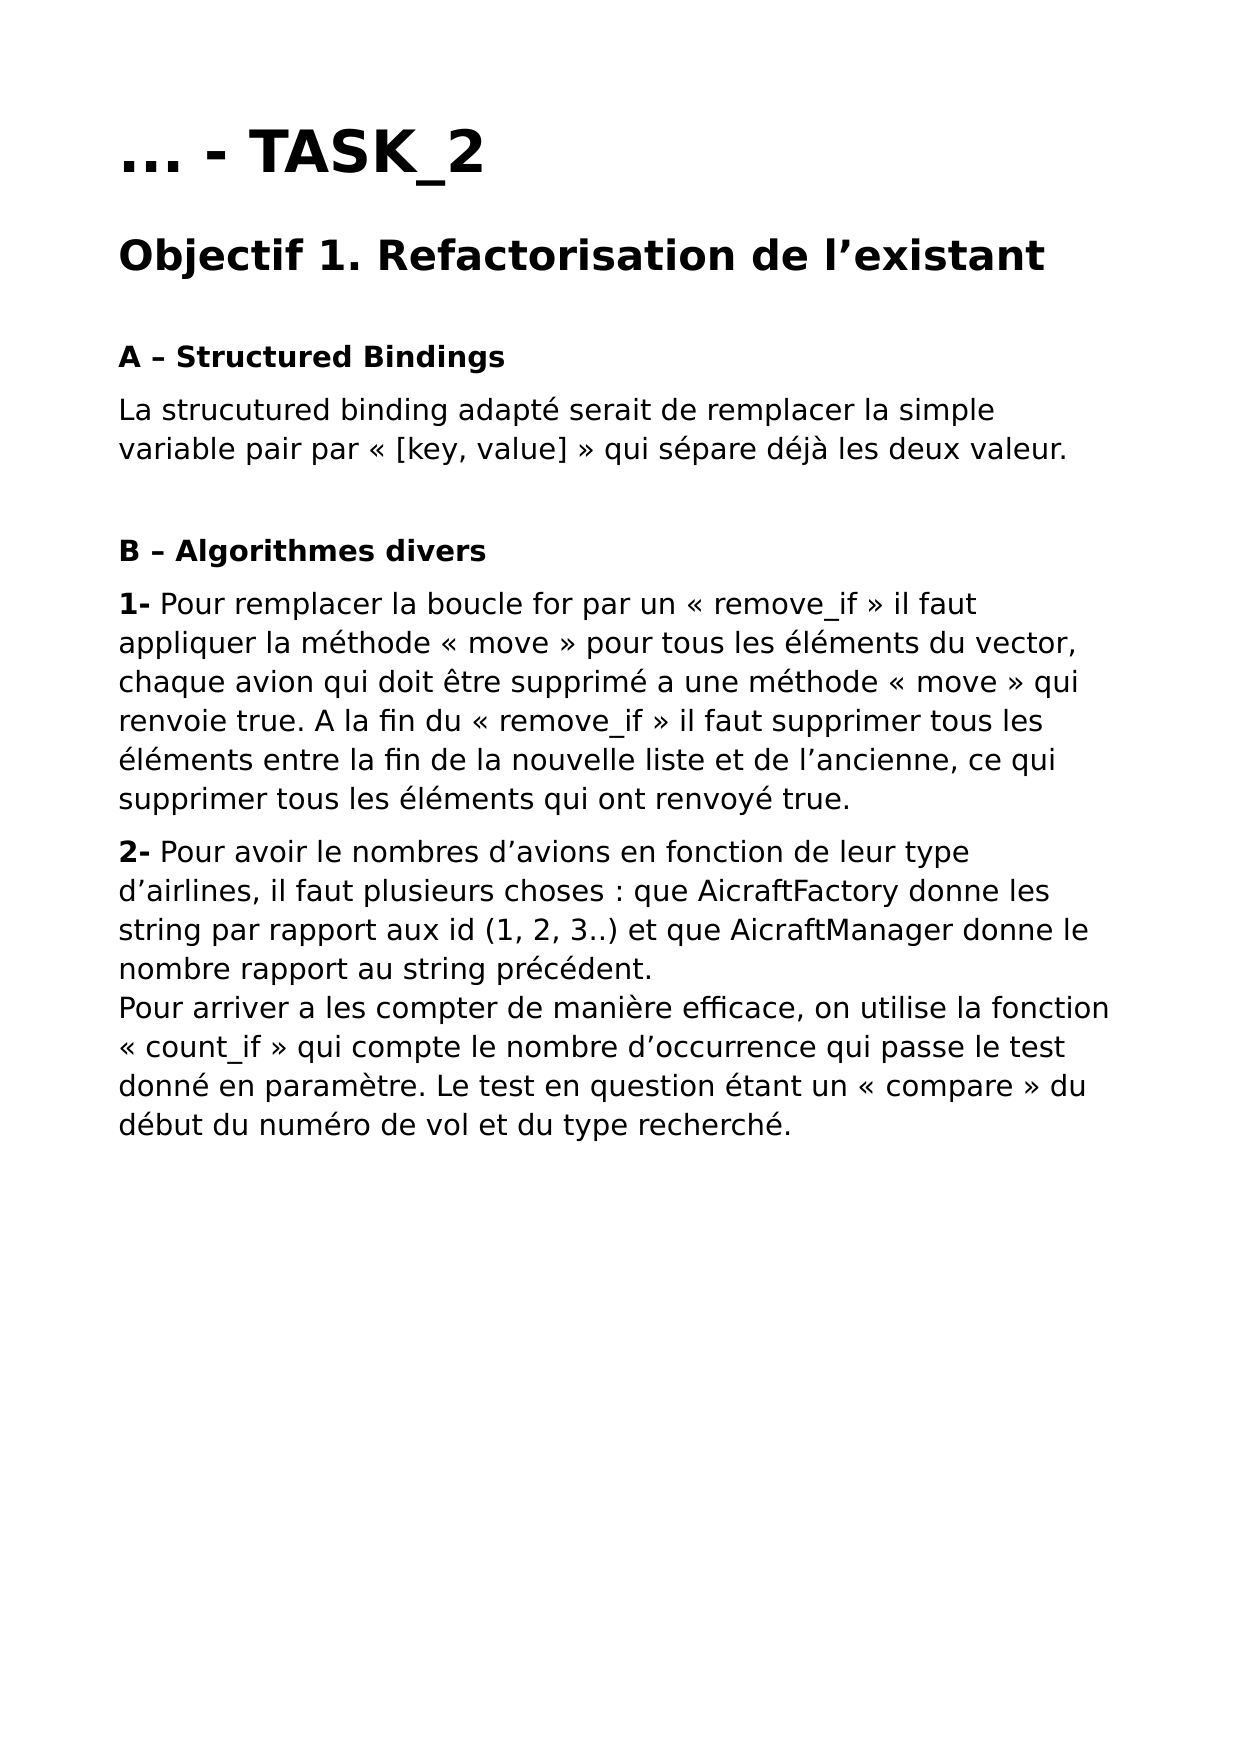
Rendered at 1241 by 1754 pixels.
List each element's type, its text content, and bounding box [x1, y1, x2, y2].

text 1- Pour remplacer la boucle for par un « remove_if » il faut appliquer la méthode « move » pour tous les éléments du vector, chaque avion qui doit être supprimé a une méthode « move » qui renvoie true. A la fin du « remove_if » il faut supprimer tous les éléments entre la fin de la nouvelle liste et de l’ancienne, ce qui supprimer tous les éléments qui ont renvoyé true. [118, 587, 1122, 816]
text ... - TASK_2 [118, 118, 1122, 186]
text 2- Pour avoir le nombres d’avions en fonction de leur type d’airlines, il faut plusieurs choses : que AicraftFactory donne les string par rapport aux id (1, 2, 3..) et que AicraftManager donne le nombre rapport au string précédent. Pour arriver a les compter de manière efficace, on utilise la fonction « count_if » qui compte le nombre d’occurrence qui passe le test donné en paramètre. Le test en question étant un « compare » du début du numéro de vol et du type recherché. [118, 836, 1122, 1142]
text La strucutured binding adapté serait de remplacer la simple variable pair par « [key, value] » qui sépare déjà les deux valeur. [118, 394, 1122, 467]
subtitle Objectif 1. Refactorisation de l’existant [118, 232, 1122, 280]
text B – Algorithmes divers [118, 534, 1122, 568]
text A – Structured Bindings [118, 340, 1122, 374]
